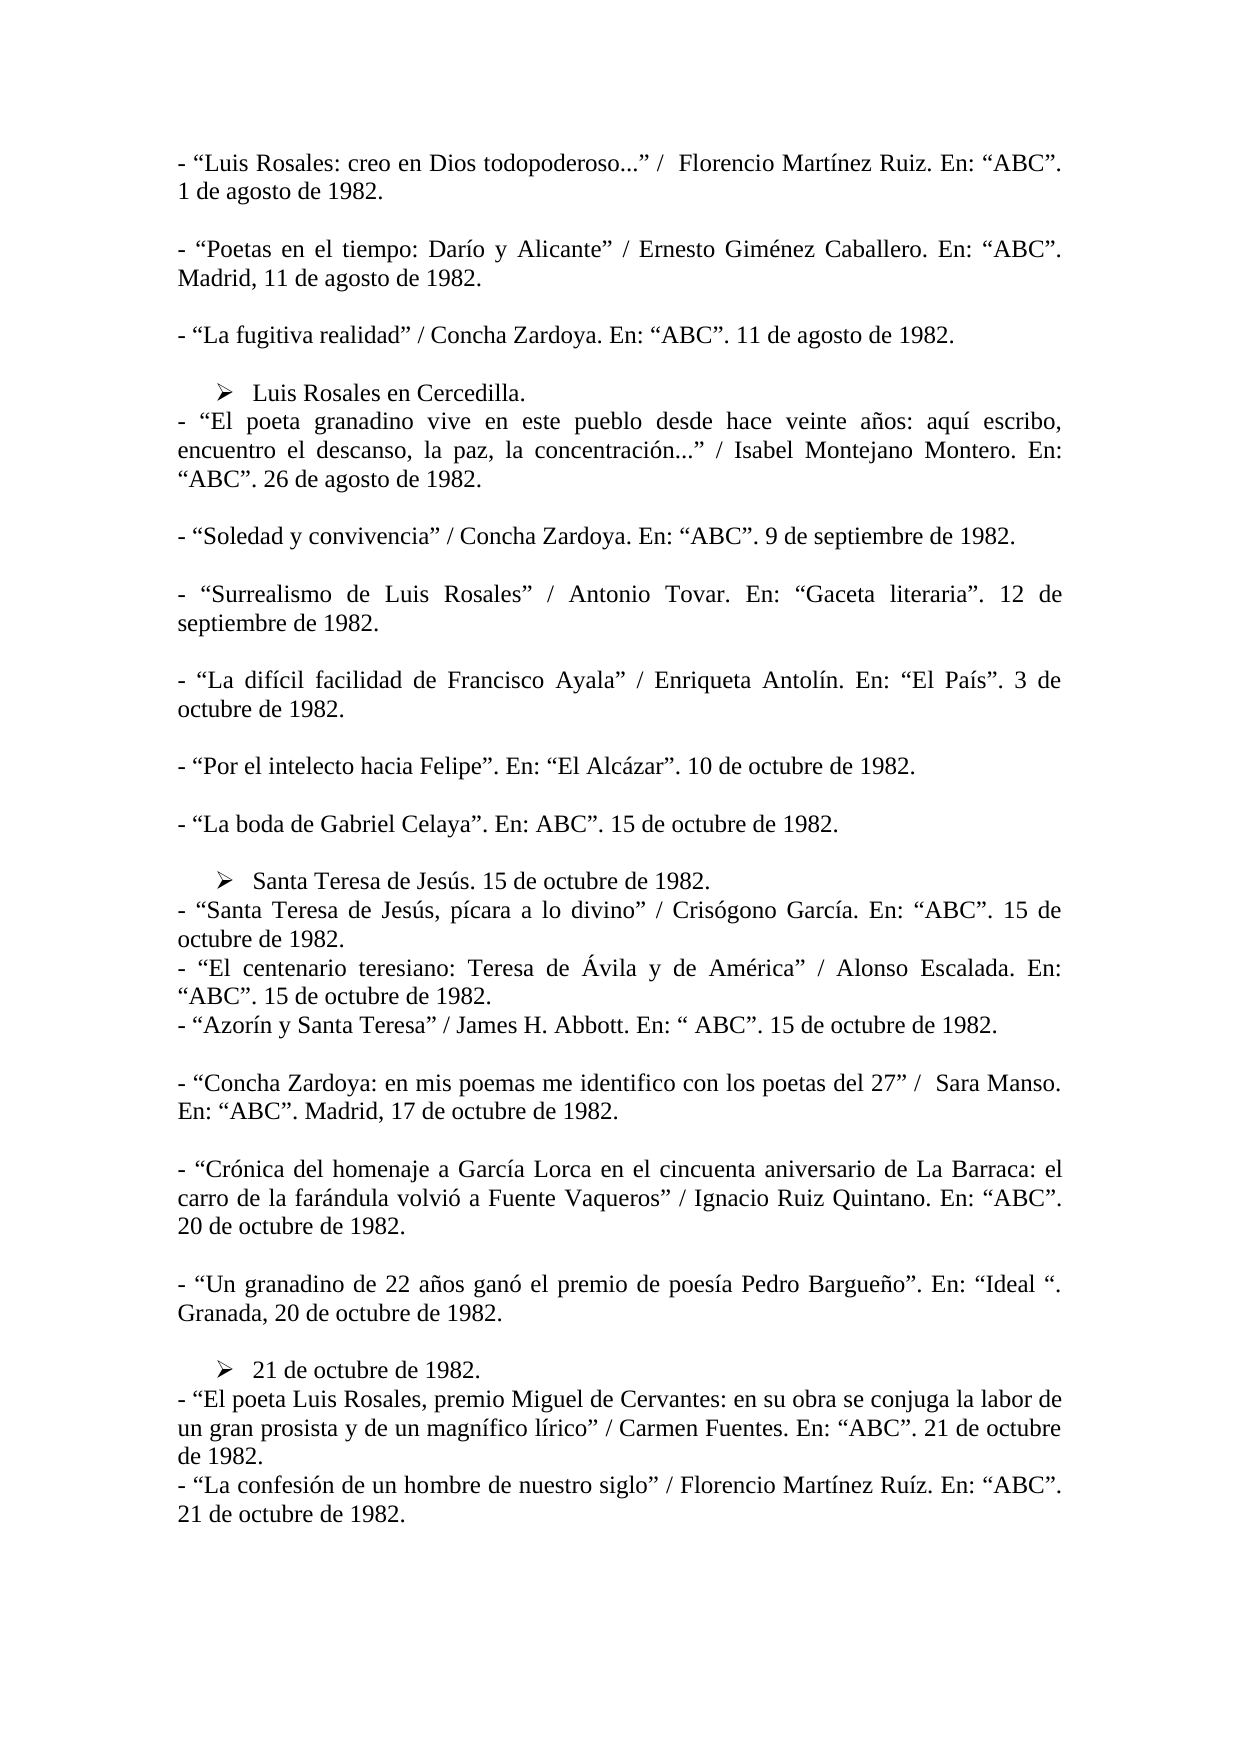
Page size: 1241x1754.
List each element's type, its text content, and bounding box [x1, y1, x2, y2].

text - “Surrealismo de Luis Rosales” / Antonio Tovar. En: “Gaceta literaria”. 12 de septiembre de 1982. [177, 579, 1063, 636]
text - “El centenario teresiano: Teresa de Ávila y de América” / Alonso Escalada. En: “ABC”. 15 de octubre de 1982. [177, 953, 1063, 1010]
list Luis Rosales en Cercedilla. [215, 378, 1063, 406]
text - “Concha Zardoya: en mis poemas me identifico con los poetas del 27” / Sara Manso. En: “ABC”. Madrid, 17 de octubre de 1982. [177, 1068, 1063, 1125]
text - “Por el intelecto hacia Felipe”. En: “El Alcázar”. 10 de octubre de 1982. [177, 751, 1063, 780]
list Santa Teresa de Jesús. 15 de octubre de 1982. [215, 866, 1063, 895]
text - “La fugitiva realidad” / Concha Zardoya. En: “ABC”. 11 de agosto de 1982. [177, 320, 1063, 349]
text - “La boda de Gabriel Celaya”. En: ABC”. 15 de octubre de 1982. [177, 809, 1063, 838]
text - “Santa Teresa de Jesús, pícara a lo divino” / Crisógono García. En: “ABC”. 15 de octubre de 1982. [177, 895, 1063, 953]
text - “Poetas en el tiempo: Darío y Alicante” / Ernesto Giménez Caballero. En: “ABC”. Madrid, 11 de agosto de 1982. [177, 234, 1063, 291]
text - “Soledad y convivencia” / Concha Zardoya. En: “ABC”. 9 de septiembre de 1982. [177, 521, 1063, 550]
text - “La difícil facilidad de Francisco Ayala” / Enriqueta Antolín. En: “El País”. 3 de octubre de 1982. [177, 665, 1063, 723]
text - “Un granadino de 22 años ganó el premio de poesía Pedro Bargueño”. En: “Ideal “. Granada, 20 de octubre de 1982. [177, 1269, 1063, 1326]
text - “La confesión de un hombre de nuestro siglo” / Florencio Martínez Ruíz. En: “ABC”. 21 de octubre de 1982. [177, 1470, 1063, 1528]
text - “Luis Rosales: creo en Dios todopoderoso...” / Florencio Martínez Ruiz. En: “ABC”. 1 de agosto de 1982. [177, 148, 1063, 205]
list 21 de octubre de 1982. [215, 1355, 1063, 1384]
text - “El poeta Luis Rosales, premio Miguel de Cervantes: en su obra se conjuga la labor de un gran prosista y de un magnífico lírico” / Carmen Fuentes. En: “ABC”. 21 de octubre de 1982. [177, 1384, 1063, 1470]
text - “Azorín y Santa Teresa” / James H. Abbott. En: “ ABC”. 15 de octubre de 1982. [177, 1010, 1063, 1039]
text - “El poeta granadino vive en este pueblo desde hace veinte años: aquí escribo, encuentro el descanso, la paz, la concentración...” / Isabel Montejano Montero. En: “ABC”. 26 de agosto de 1982. [177, 406, 1063, 493]
text - “Crónica del homenaje a García Lorca en el cincuenta aniversario de La Barraca: el carro de la farándula volvió a Fuente Vaqueros” / Ignacio Ruiz Quintano. En: “ABC”. 20 de octubre de 1982. [177, 1154, 1063, 1240]
